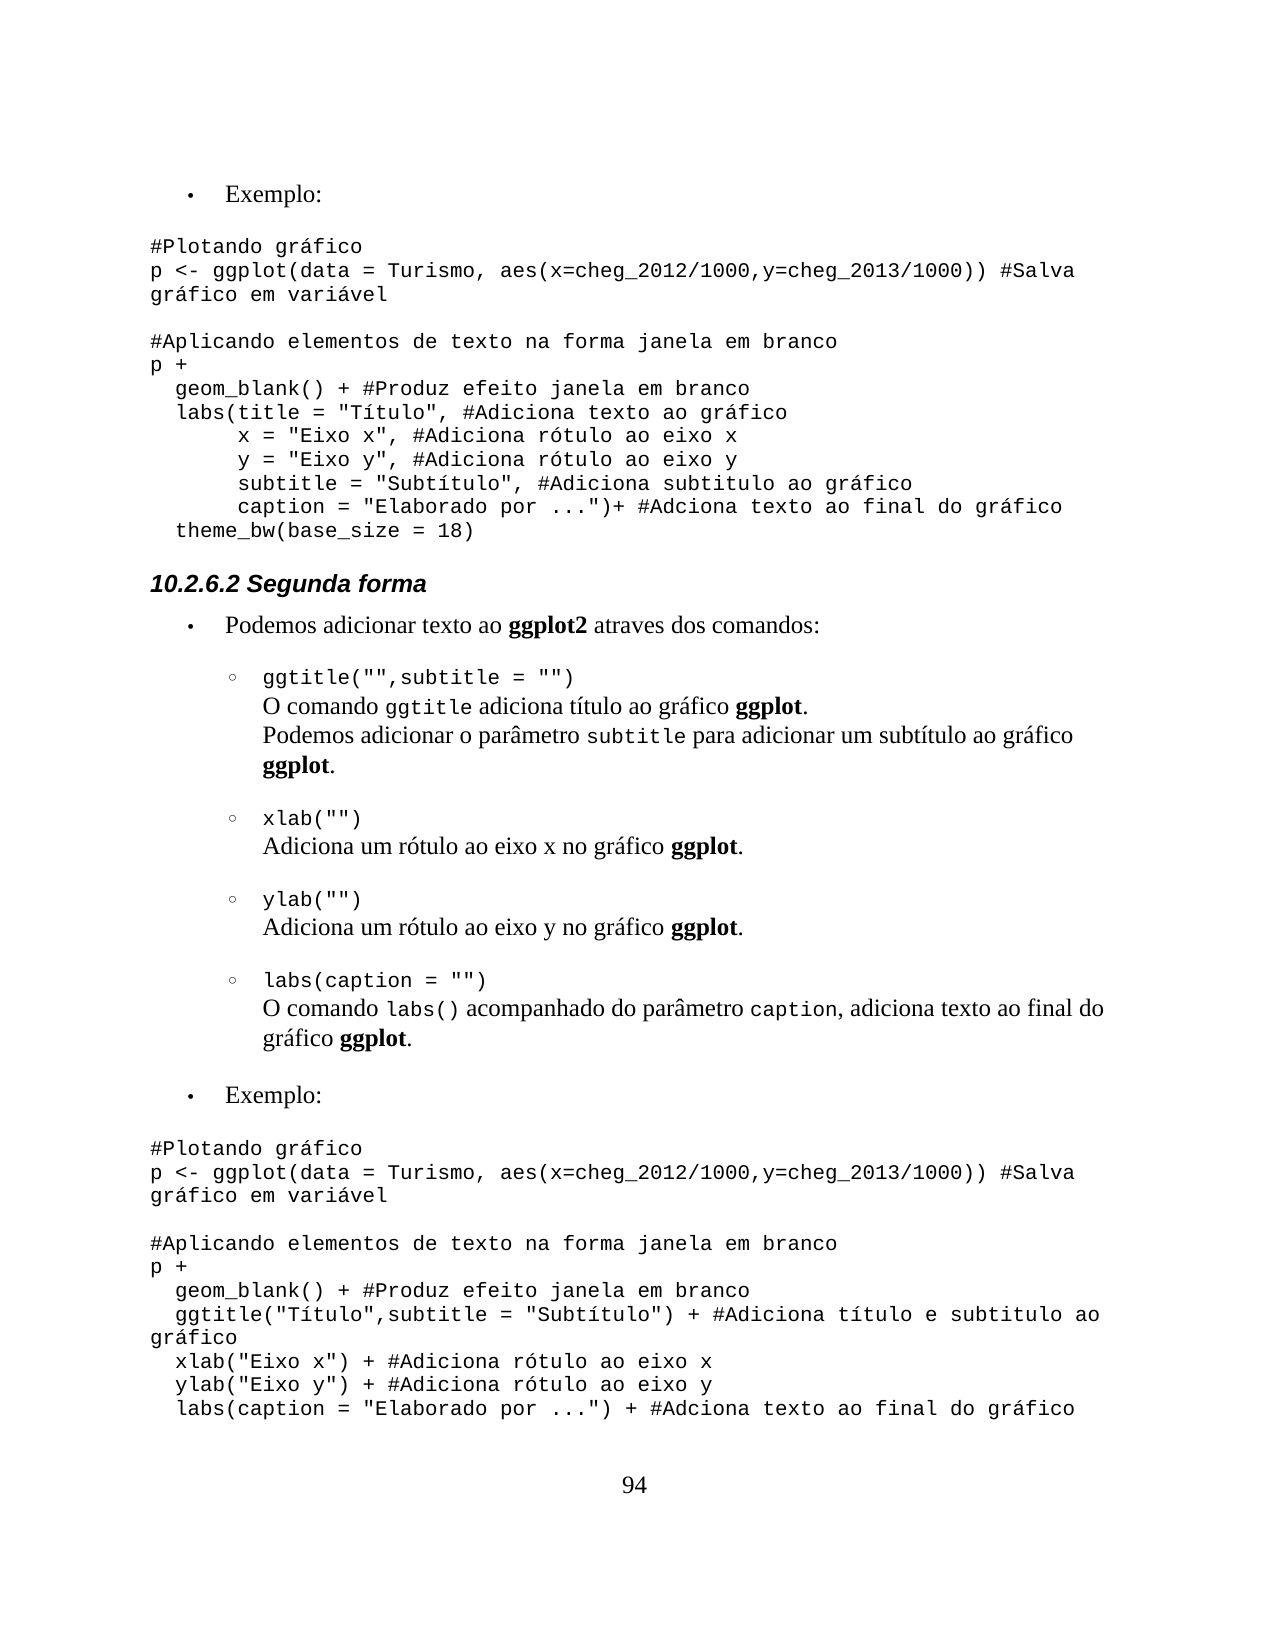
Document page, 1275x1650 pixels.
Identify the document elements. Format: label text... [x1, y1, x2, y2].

list labs(caption = "") O comando labs() acompanhado do parâmetro caption, adiciona texto ao final do gráfico ggplot. [225, 970, 1125, 1081]
text ggtitle("Título",subtitle = "Subtítulo") + #Adiciona título e subtitulo ao gráfico [150, 1303, 1125, 1351]
list Podemos adicionar texto ao ggplot2 atraves dos comandos: [187, 610, 1125, 667]
list [225, 150, 1125, 179]
text p <- ggplot(data = Turismo, aes(x=cheg_2012/1000,y=cheg_2013/1000)) #Salva gráfico em variável [150, 260, 1125, 307]
subtitle 10.2.6.2 Segunda forma [150, 569, 1125, 597]
text geom_blank() + #Produz efeito janela em branco [150, 1280, 1125, 1303]
list Exemplo: [187, 1081, 1125, 1138]
text #Plotando gráfico [150, 236, 1125, 260]
text p <- ggplot(data = Turismo, aes(x=cheg_2012/1000,y=cheg_2013/1000)) #Salva gráfico em variável [150, 1162, 1125, 1209]
text p + [150, 1256, 1125, 1280]
text theme_bw(base_size = 18) [150, 520, 1125, 544]
text xlab("Eixo x") + #Adiciona rótulo ao eixo x [150, 1351, 1125, 1374]
list ggtitle("",subtitle = "") O comando ggtitle adiciona título ao gráfico ggplot. Podemos adicionar o parâmetro subtitle para adicionar um subtítulo ao gráfico ggplot. [225, 667, 1125, 807]
text caption = "Elaborado por ...")+ #Adciona texto ao final do gráfico [150, 496, 1125, 520]
text subtitle = "Subtítulo", #Adiciona subtitulo ao gráfico [150, 473, 1125, 496]
text #Aplicando elementos de texto na forma janela em branco [150, 1233, 1125, 1256]
text #Aplicando elementos de texto na forma janela em branco [150, 331, 1125, 354]
text p + [150, 354, 1125, 378]
list xlab("") Adiciona um rótulo ao eixo x no gráfico ggplot. [225, 807, 1125, 889]
text y = "Eixo y", #Adiciona rótulo ao eixo y [150, 449, 1125, 473]
text labs(caption = "Elaborado por ...") + #Adciona texto ao final do gráfico [150, 1398, 1125, 1422]
list ylab("") Adiciona um rótulo ao eixo y no gráfico ggplot. [225, 889, 1125, 970]
text #Plotando gráfico [150, 1138, 1125, 1162]
text ylab("Eixo y") + #Adiciona rótulo ao eixo y [150, 1374, 1125, 1398]
text geom_blank() + #Produz efeito janela em branco [150, 378, 1125, 402]
list Exemplo: [187, 179, 1125, 236]
text x = "Eixo x", #Adiciona rótulo ao eixo x [150, 425, 1125, 449]
text labs(title = "Título", #Adiciona texto ao gráfico [150, 402, 1125, 425]
